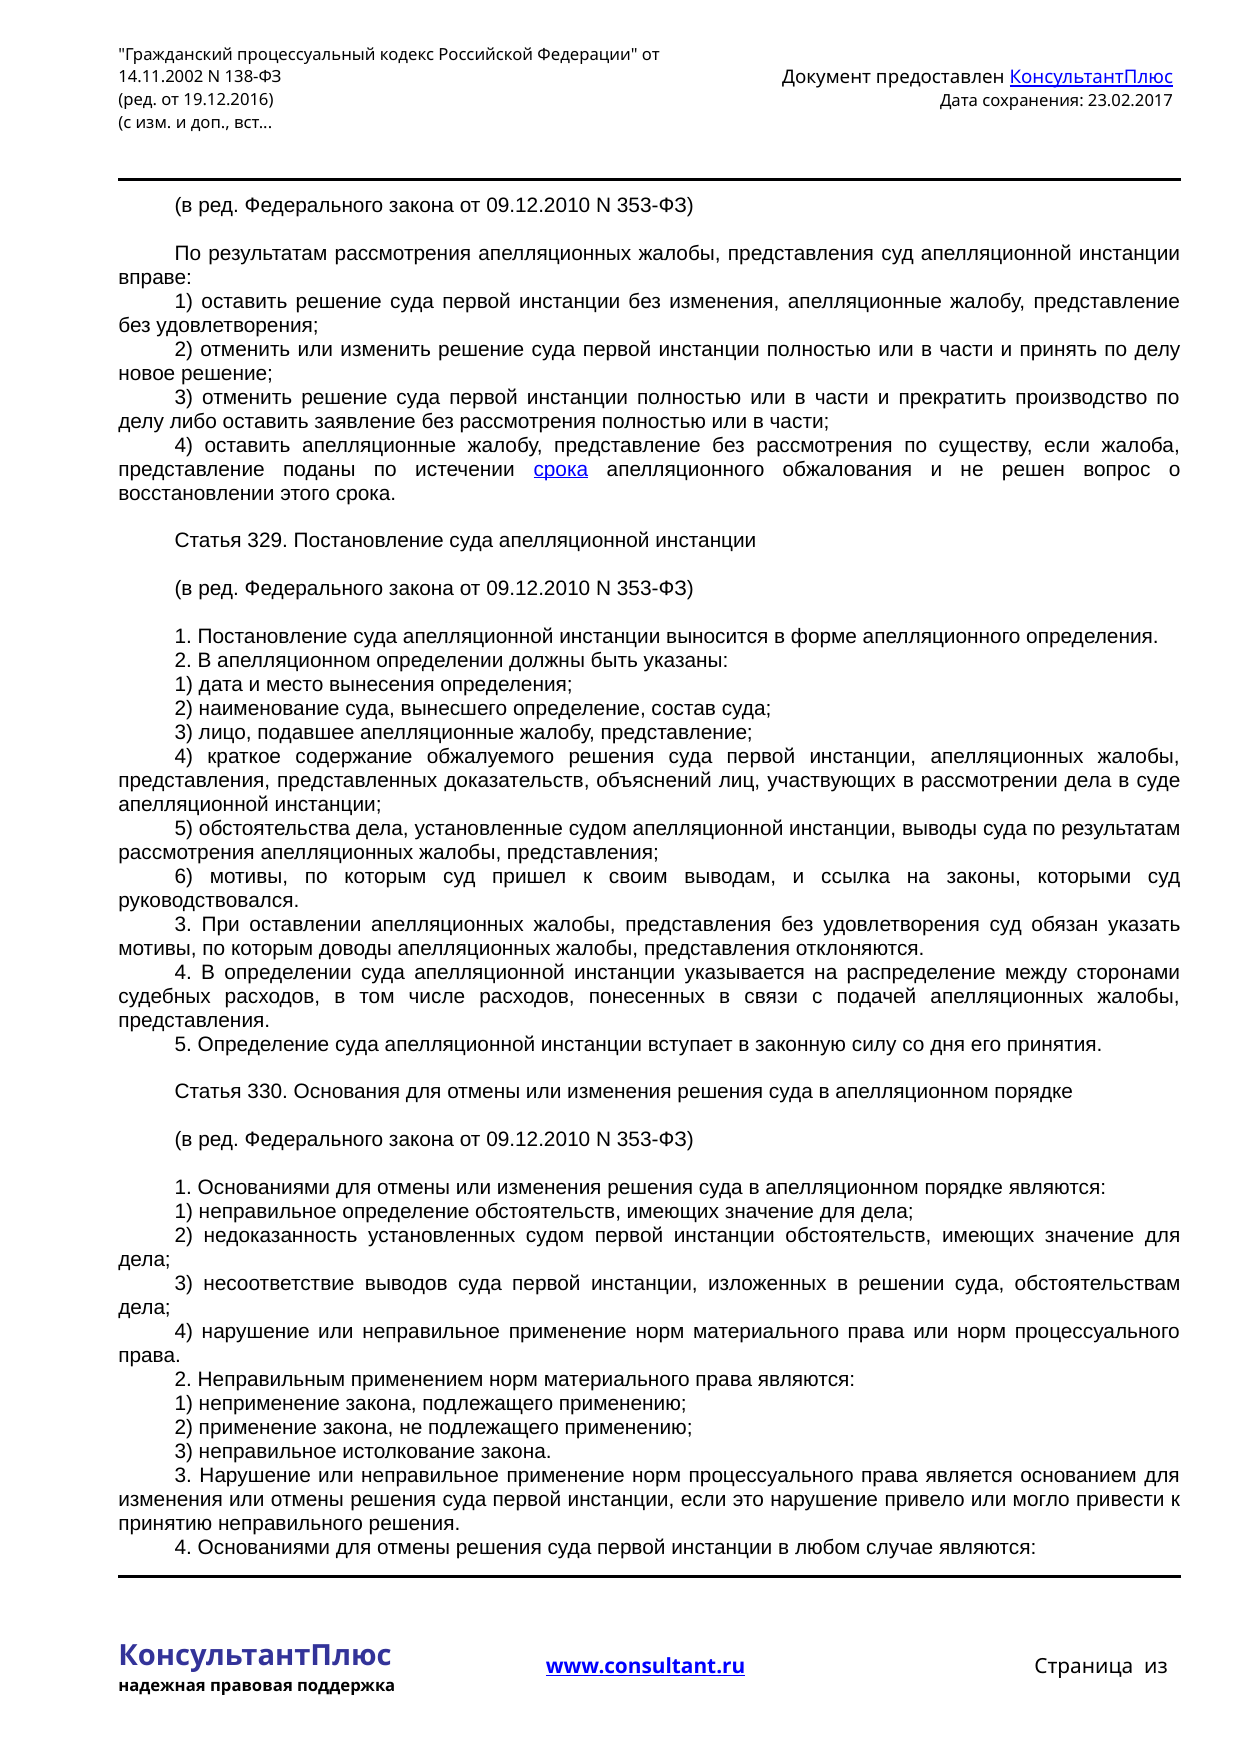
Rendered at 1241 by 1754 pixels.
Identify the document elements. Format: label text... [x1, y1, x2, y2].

text 1) оставить решение суда первой инстанции без изменения, апелляционные жалобу, представление без удовлетворения; [118, 289, 1181, 337]
text 3. При оставлении апелляционных жалобы, представления без удовлетворения суд обязан указать мотивы, по которым доводы апелляционных жалобы, представления отклоняются. [118, 912, 1181, 959]
text По результатам рассмотрения апелляционных жалобы, представления суд апелляционной инстанции вправе: [118, 241, 1181, 289]
text 3) лицо, подавшее апелляционные жалобу, представление; [118, 720, 1181, 744]
text 5) обстоятельства дела, установленные судом апелляционной инстанции, выводы суда по результатам рассмотрения апелляционных жалобы, представления; [118, 816, 1181, 864]
text 3) несоответствие выводов суда первой инстанции, изложенных в решении суда, обстоятельствам дела; [118, 1271, 1181, 1319]
text 3) отменить решение суда первой инстанции полностью или в части и прекратить производство по делу либо оставить заявление без рассмотрения полностью или в части; [118, 384, 1181, 432]
text 4. В определении суда апелляционной инстанции указывается на распределение между сторонами судебных расходов, в том числе расходов, понесенных в связи с подачей апелляционных жалобы, представления. [118, 959, 1181, 1031]
text 2. В апелляционном определении должны быть указаны: [118, 648, 1181, 672]
text 1) неприменение закона, подлежащего применению; [118, 1391, 1181, 1415]
text 3) неправильное истолкование закона. [118, 1439, 1181, 1463]
text (в ред. Федерального закона от 09.12.2010 N 353-ФЗ) [118, 193, 1181, 217]
text (в ред. Федерального закона от 09.12.2010 N 353-ФЗ) [118, 576, 1181, 600]
text 2) отменить или изменить решение суда первой инстанции полностью или в части и принять по делу новое решение; [118, 337, 1181, 384]
text 5. Определение суда апелляционной инстанции вступает в законную силу со дня его принятия. [118, 1031, 1181, 1055]
text 2) наименование суда, вынесшего определение, состав суда; [118, 696, 1181, 720]
text 4) оставить апелляционные жалобу, представление без рассмотрения по существу, если жалоба, представление поданы по истечении срока апелляционного обжалования и не решен вопрос о восстановлении этого срока. [118, 432, 1181, 504]
text 4) краткое содержание обжалуемого решения суда первой инстанции, апелляционных жалобы, представления, представленных доказательств, объяснений лиц, участвующих в рассмотрении дела в суде апелляционной инстанции; [118, 744, 1181, 816]
text 1. Постановление суда апелляционной инстанции выносится в форме апелляционного определения. [118, 624, 1181, 648]
subtitle Статья 330. Основания для отмены или изменения решения суда в апелляционном порядке [118, 1079, 1181, 1103]
text 2. Неправильным применением норм материального права являются: [118, 1367, 1181, 1391]
text 1. Основаниями для отмены или изменения решения суда в апелляционном порядке являются: [118, 1175, 1181, 1199]
text 2) недоказанность установленных судом первой инстанции обстоятельств, имеющих значение для дела; [118, 1223, 1181, 1271]
subtitle Статья 329. Постановление суда апелляционной инстанции [118, 528, 1181, 552]
text 6) мотивы, по которым суд пришел к своим выводам, и ссылка на законы, которыми суд руководствовался. [118, 864, 1181, 912]
text 3. Нарушение или неправильное применение норм процессуального права является основанием для изменения или отмены решения суда первой инстанции, если это нарушение привело или могло привести к принятию неправильного решения. [118, 1463, 1181, 1534]
text 1) неправильное определение обстоятельств, имеющих значение для дела; [118, 1199, 1181, 1223]
text (в ред. Федерального закона от 09.12.2010 N 353-ФЗ) [118, 1127, 1181, 1151]
text 2) применение закона, не подлежащего применению; [118, 1415, 1181, 1439]
text 4. Основаниями для отмены решения суда первой инстанции в любом случае являются: [118, 1534, 1181, 1558]
text 4) нарушение или неправильное применение норм материального права или норм процессуального права. [118, 1319, 1181, 1367]
text 1) дата и место вынесения определения; [118, 672, 1181, 696]
